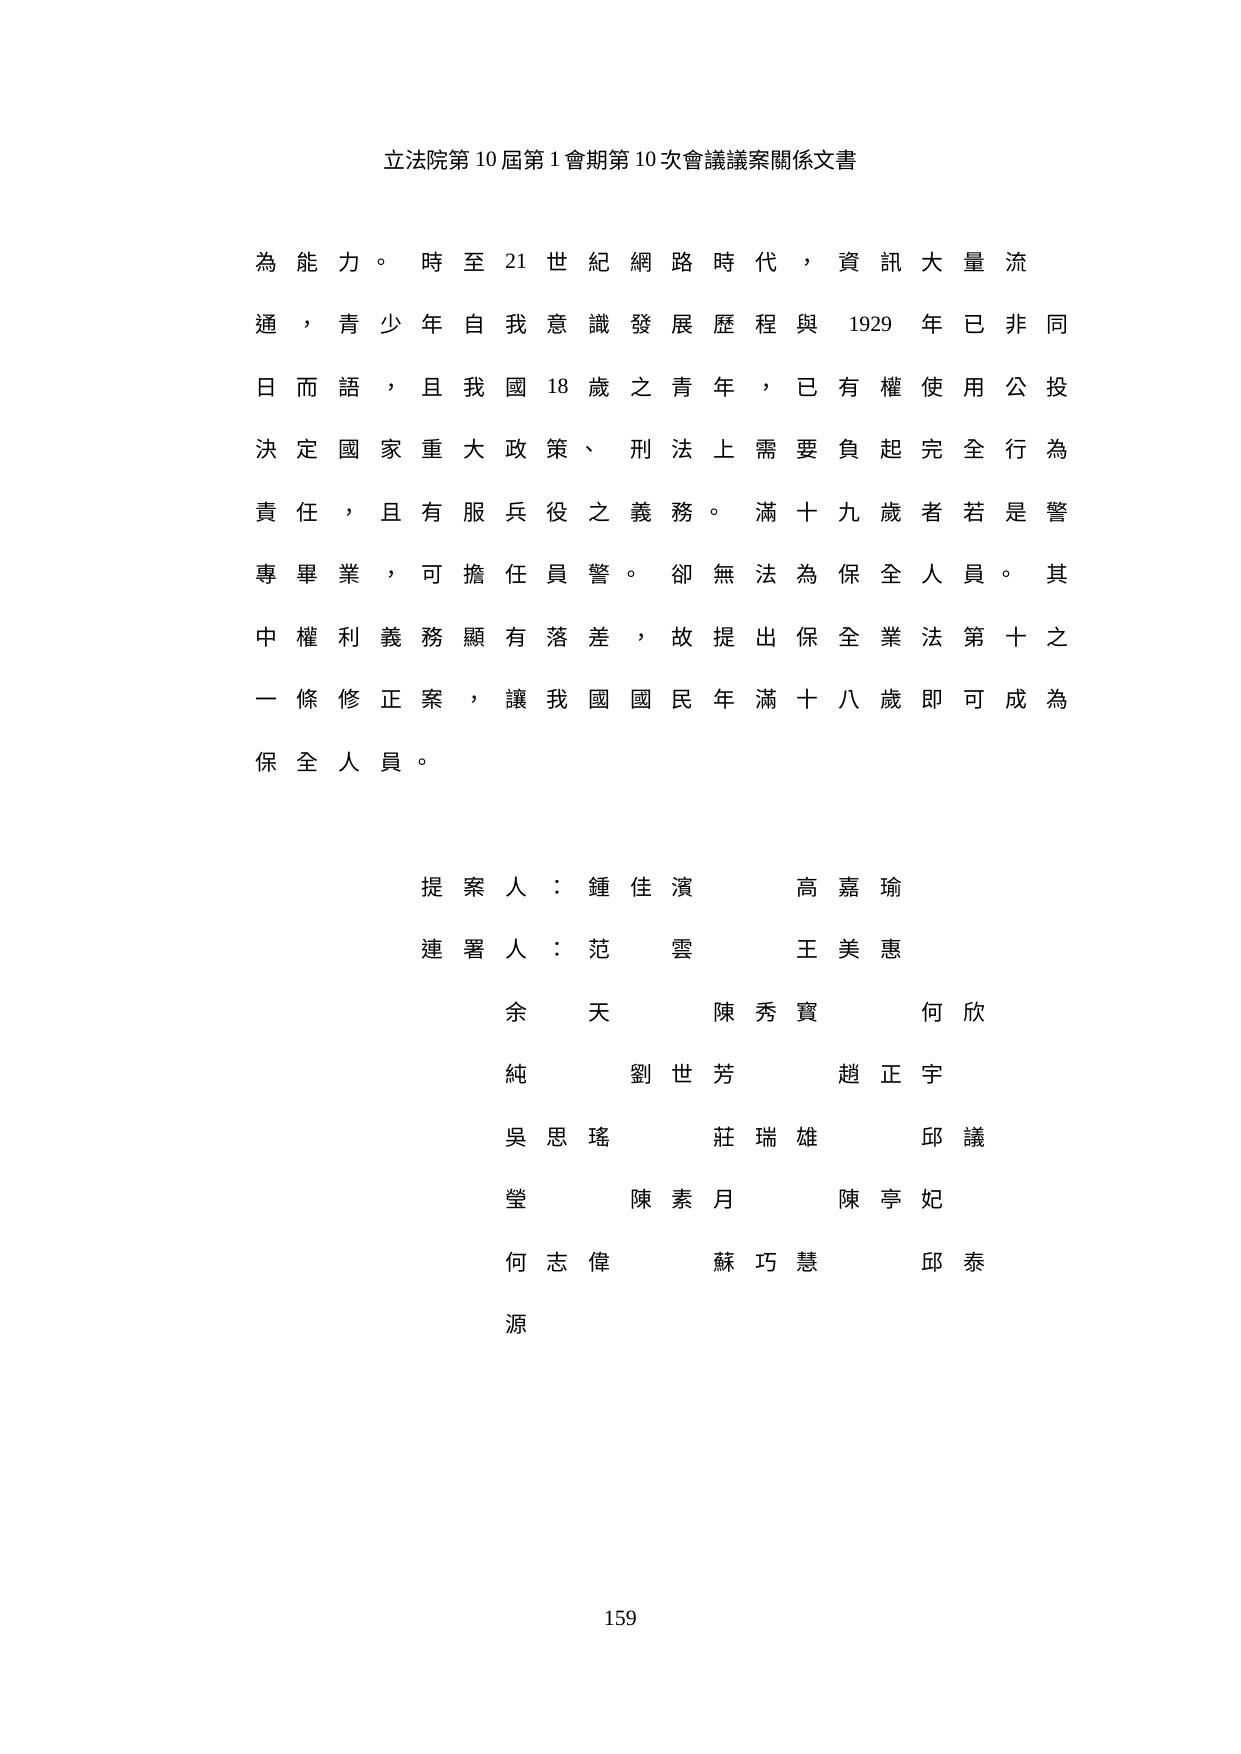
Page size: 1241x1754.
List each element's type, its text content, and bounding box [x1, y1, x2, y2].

text 提案人：鍾佳濱 高嘉瑜 [403, 844, 1012, 906]
text 連署人：范 雲 王美惠 余 天 陳秀寳 何欣純 劉世芳 趙正宇 吳思瑤 莊瑞雄 邱議瑩 陳素月 陳亭妃 何志偉 蘇巧慧 邱泰源 [403, 906, 1012, 1344]
text 為能力。時至21世紀網路時代，資訊大量流通，青少年自我意識發展歷程與1929年已非同日而語，且我國18歲之青年，已有權使用公投決定國家重大政策、刑法上需要負起完全行為責任，且有服兵役之義務。滿十九歲者若是警專畢業，可擔任員警。卻無法為保全人員。其中權利義務顯有落差，故提出保全業法第十之一條修正案，讓我國國民年滿十八歲即可成為保全人員。 [162, 219, 1078, 781]
